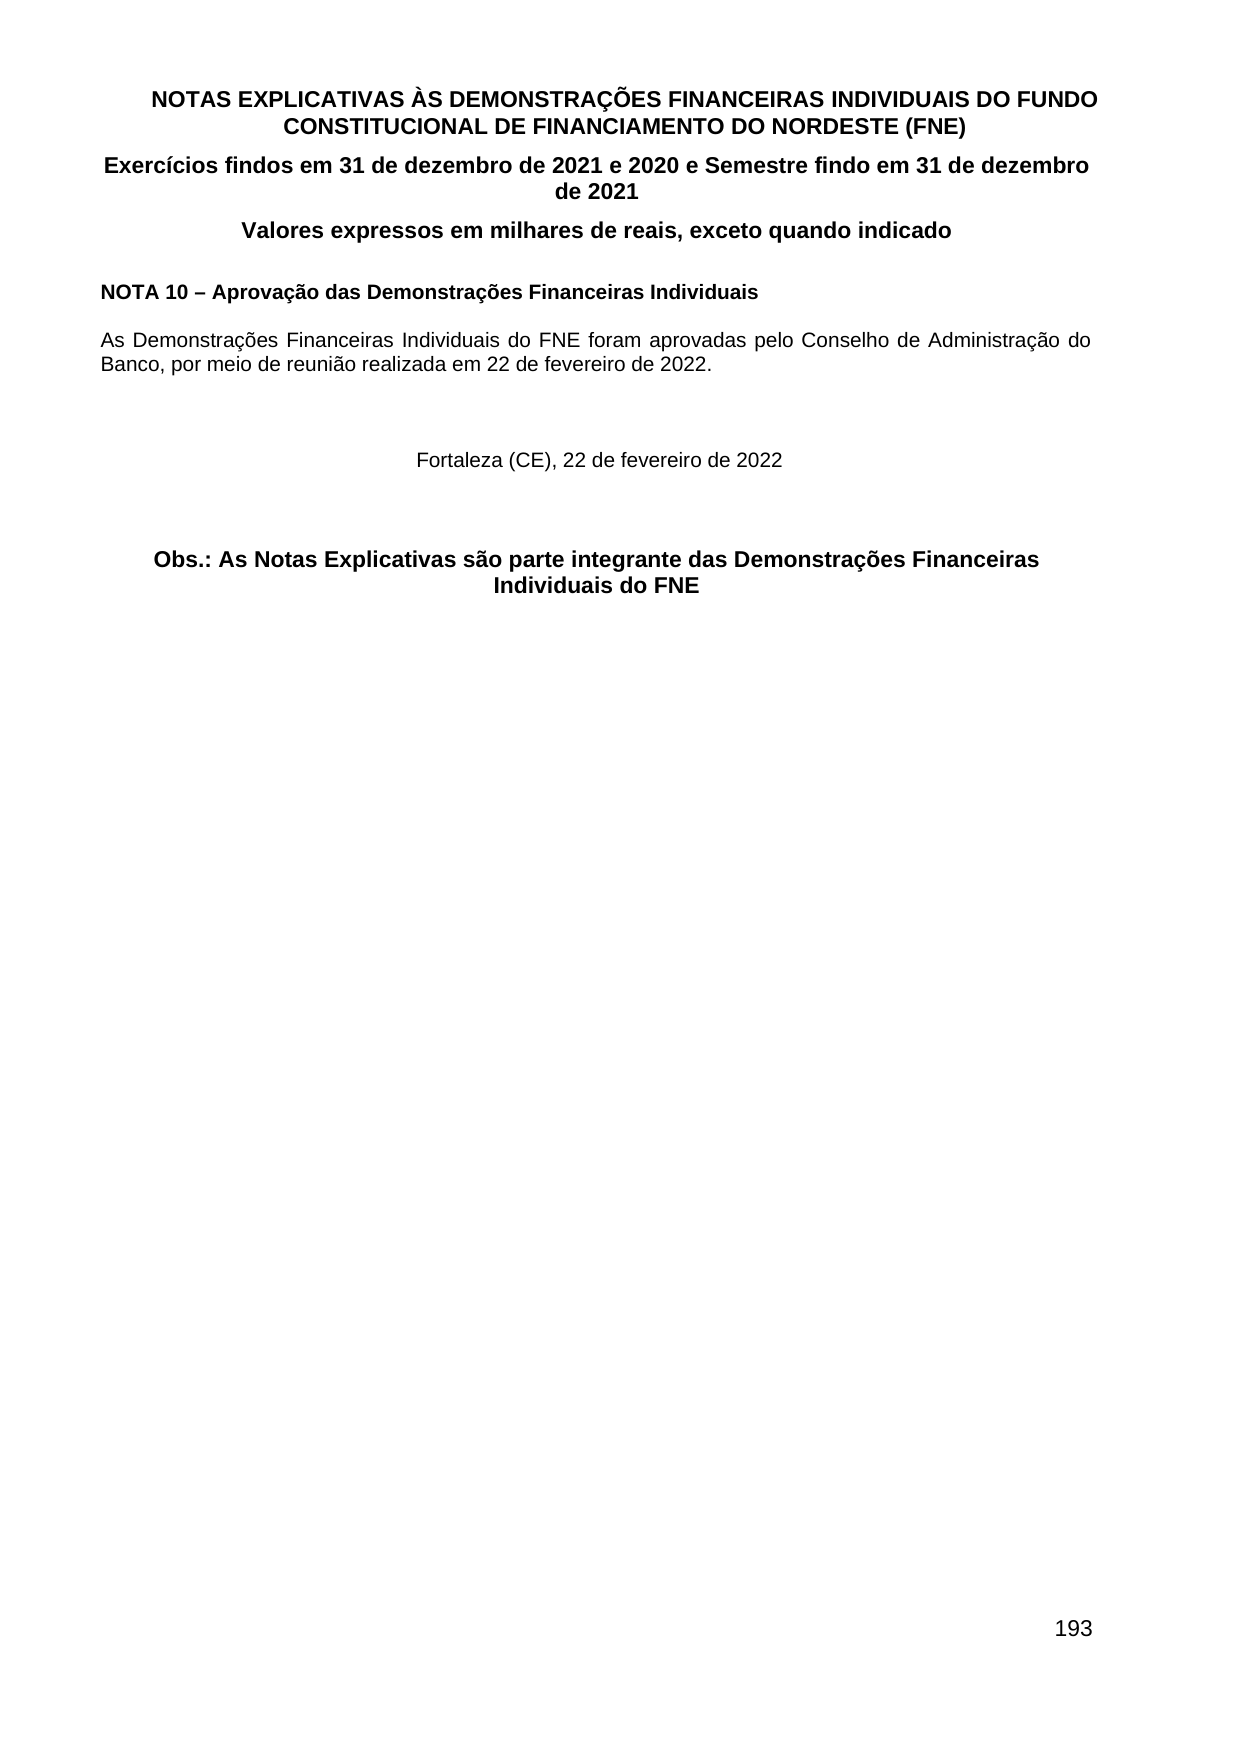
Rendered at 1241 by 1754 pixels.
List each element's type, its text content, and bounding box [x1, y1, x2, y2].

text As Demonstrações Financeiras Individuais do FNE foram aprovadas pelo Conselho de Administração do Banco, por meio de reunião realizada em 22 de fevereiro de 2022. [100, 328, 1092, 376]
subtitle NOTA 10 – Aprovação das Demonstrações Financeiras Individuais [100, 280, 1092, 304]
text Fortaleza (CE), 22 de fevereiro de 2022 [106, 447, 1092, 471]
text Obs.: As Notas Explicativas são parte integrante das Demonstrações Financeiras Individuais do FNE [100, 546, 1092, 598]
